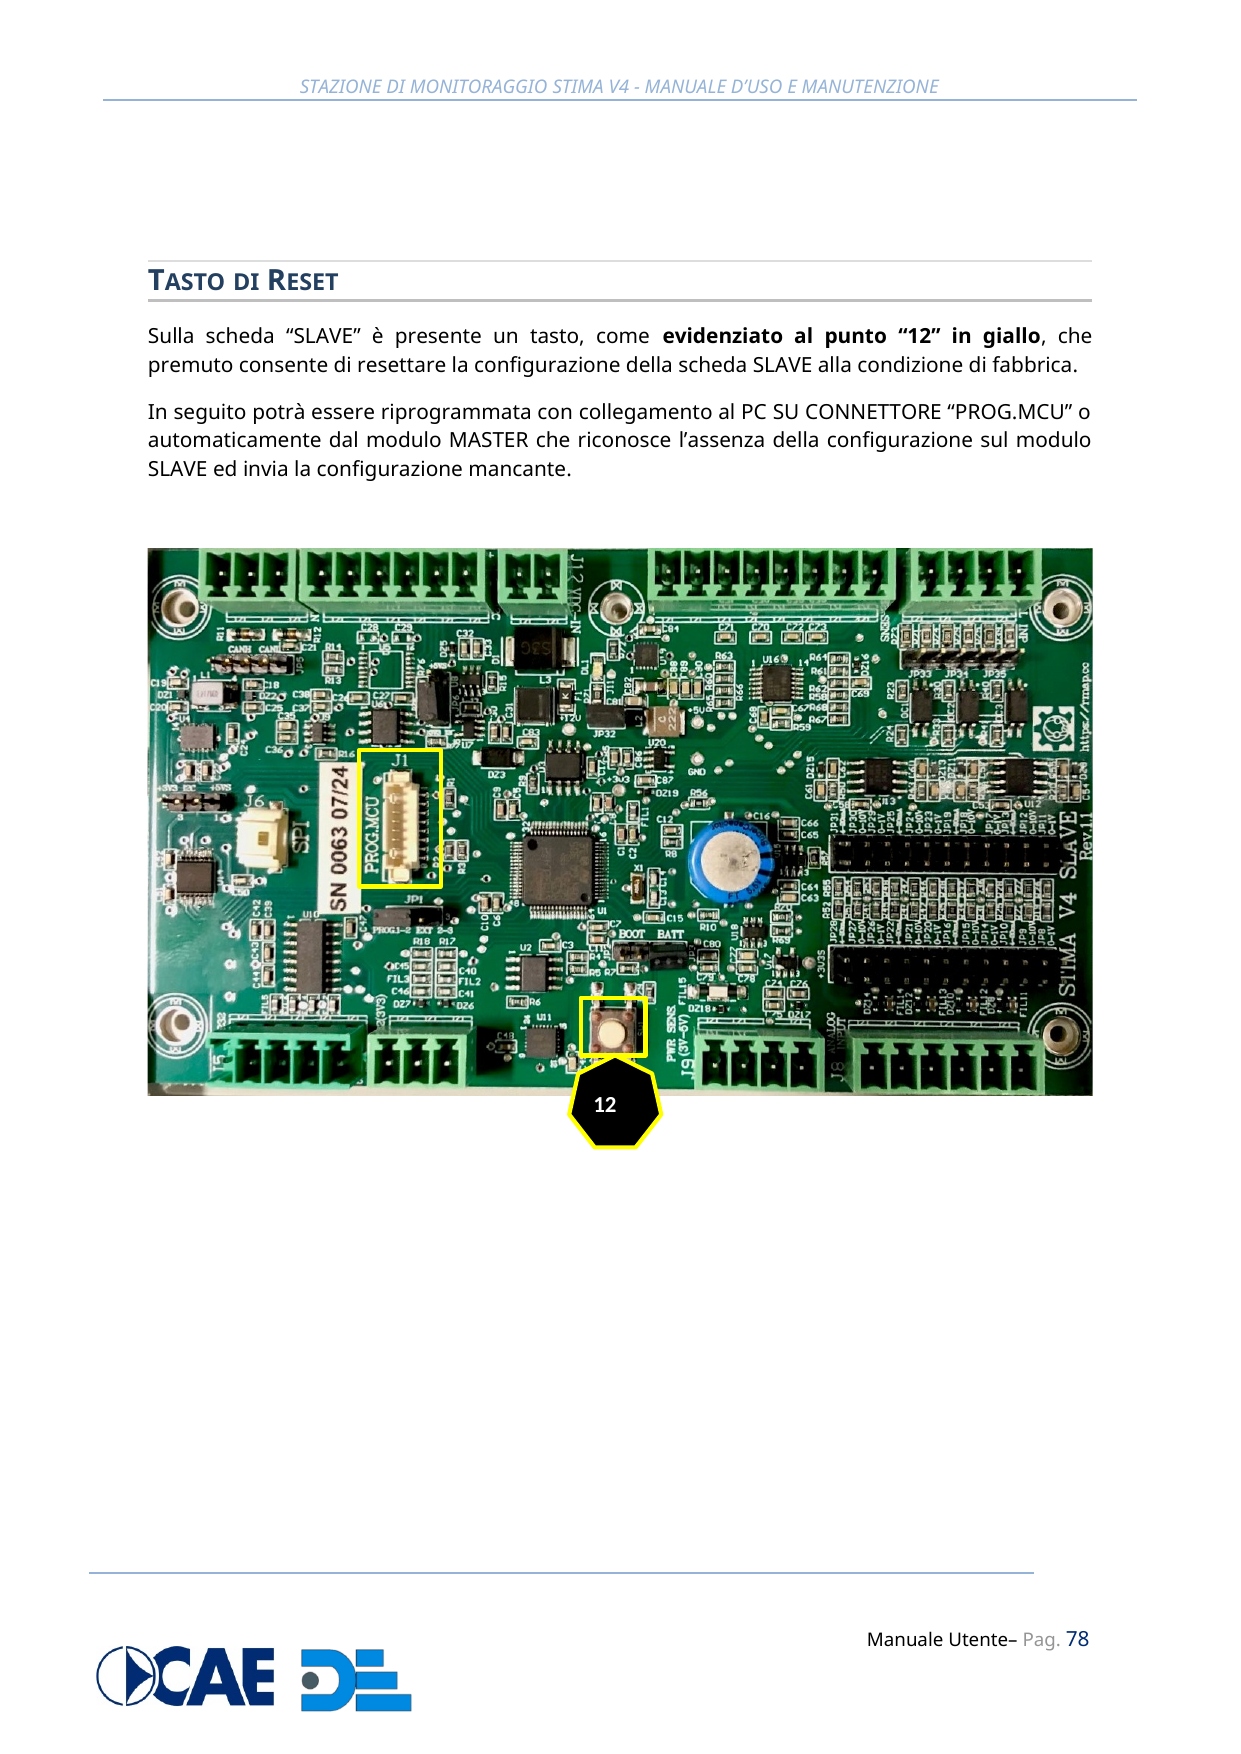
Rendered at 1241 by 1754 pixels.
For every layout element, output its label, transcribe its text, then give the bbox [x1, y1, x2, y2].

subtitle Tasto di Reset [148, 262, 1092, 299]
text Sulla scheda “SLAVE” è presente un tasto, come evidenziato al punto “12” in giallo, che premuto consente di resettare la configurazione della scheda SLAVE alla condizione di fabbrica. [148, 321, 1092, 378]
text In seguito potrà essere riprogrammata con collegamento al PC SU CONNETTORE “PROG.MCU” o automaticamente dal modulo MASTER che riconosce l’assenza della configurazione sul modulo SLAVE ed invia la configurazione mancante. [148, 397, 1092, 482]
